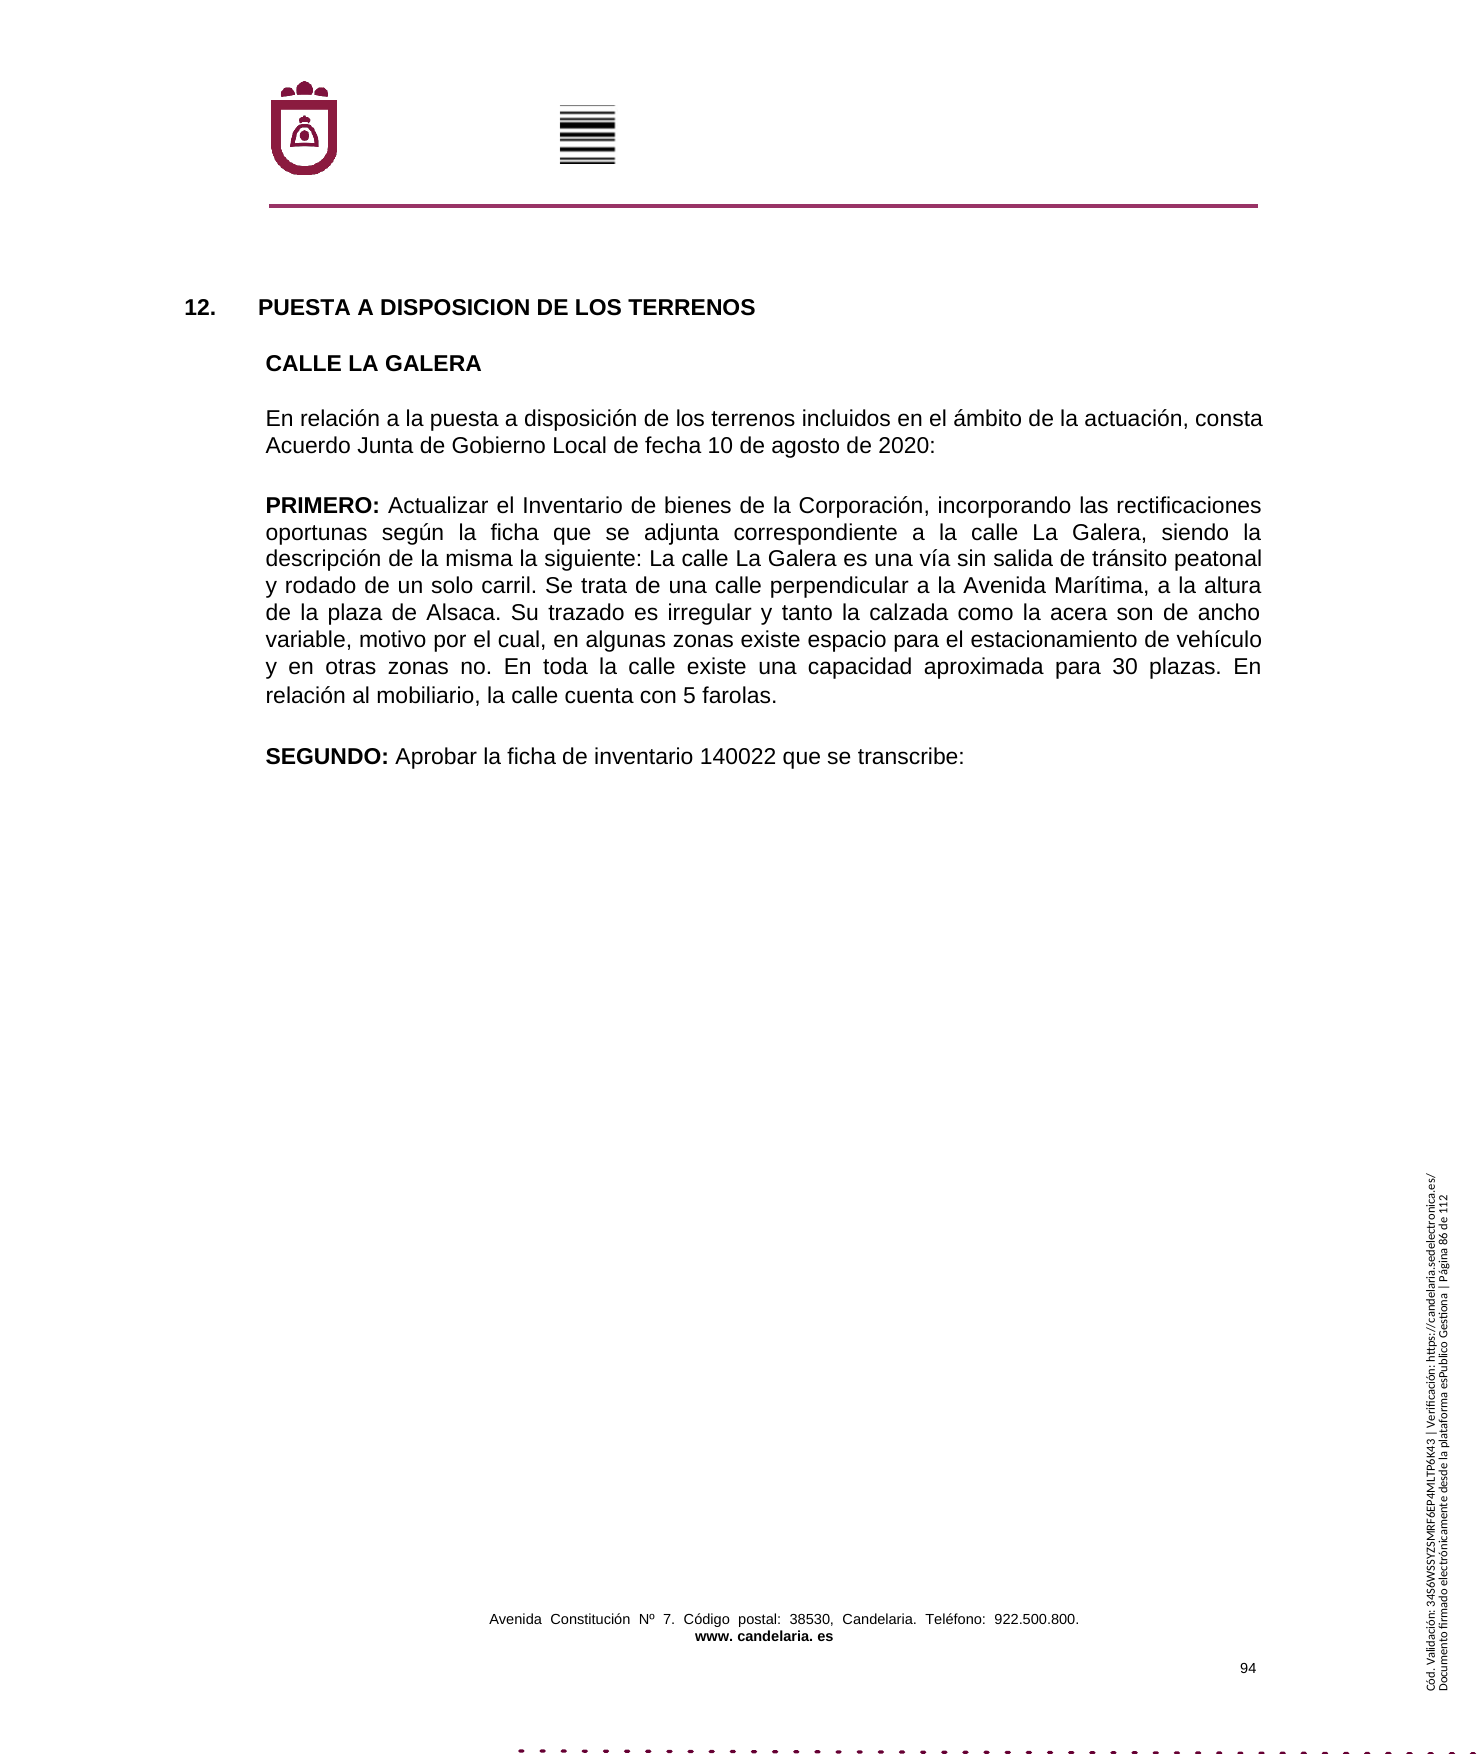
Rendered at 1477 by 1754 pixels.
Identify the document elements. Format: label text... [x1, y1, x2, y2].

text CALLE LA GALERA [265, 350, 1263, 376]
text En relación a la puesta a disposición de los terrenos incluidos en el ámbito de la actuación, consta Acuerdo Junta de Gobierno Local de fecha 10 de agosto de 2020: [265, 405, 1263, 459]
text SEGUNDO: Aprobar la ficha de inventario 140022 que se transcribe: [265, 741, 1263, 769]
text PRIMERO: Actualizar el Inventario de bienes de la Corporación, incorporando las rectificaciones oportunas según la ficha que se adjunta correspondiente a la calle La Galera, siendo la descripción de la misma la siguiente: La calle La Galera es una vía sin salida de tránsito peatonal y rodado de un solo carril. Se trata de una calle perpendicular a la Avenida Marítima, a la altura de la plaza de Alsaca. Su trazado es irregular y tanto la calzada como la acera son de ancho variable, motivo por el cual, en algunas zonas existe espacio para el estacionamiento de vehículo y en otras zonas no. En toda la calle existe una capacidad aproximada para 30 plazas. En relación al mobiliario, la calle cuenta con 5 farolas. [265, 492, 1263, 708]
list PUESTA A DISPOSICION DE LOS TERRENOS [184, 294, 1263, 320]
